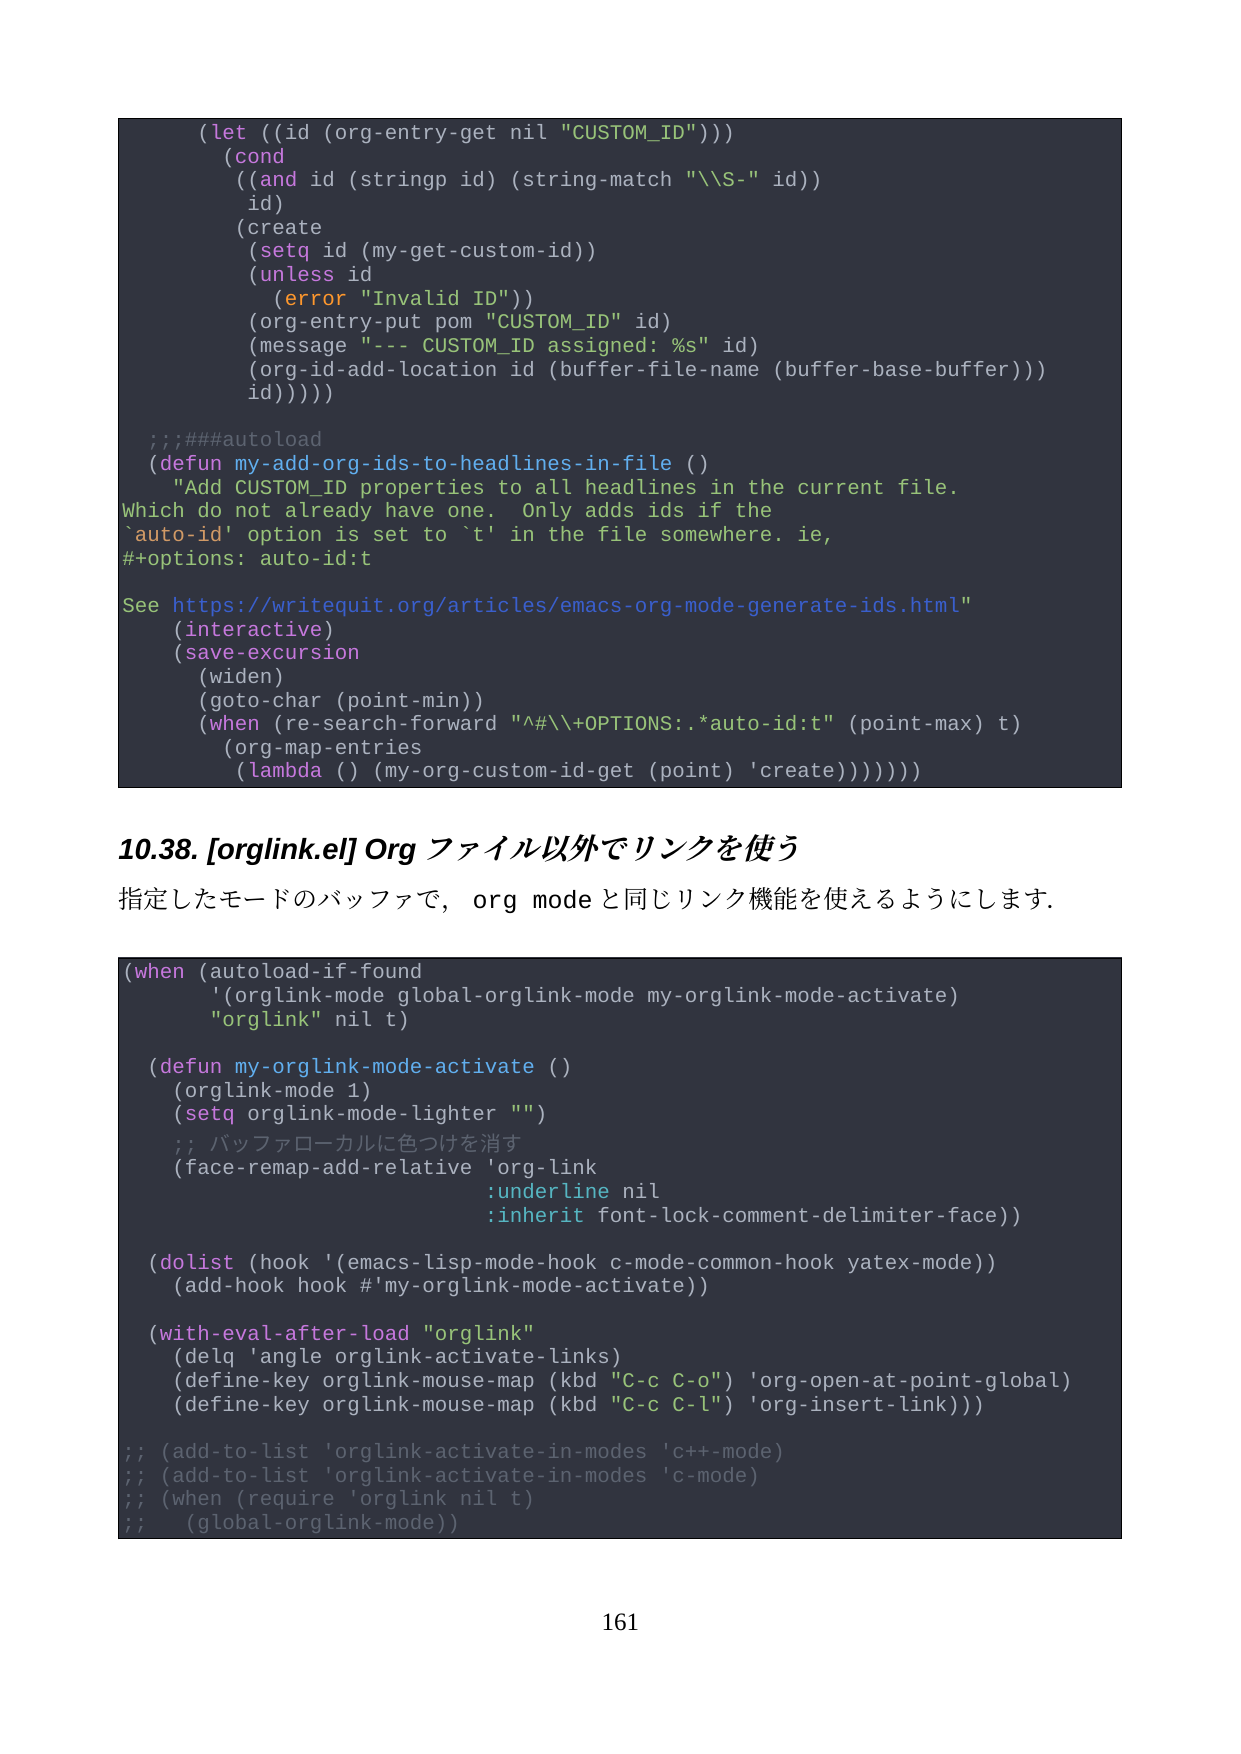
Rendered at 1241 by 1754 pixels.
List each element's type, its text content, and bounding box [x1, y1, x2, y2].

text (when (autoload-if-found [119, 959, 1121, 981]
text (let ((id (org-entry-get nil "CUSTOM_ID"))) [119, 119, 1121, 142]
text 指定したモードのバッファで， org mode と同じリンク機能を使えるようにします． [118, 880, 1122, 945]
text ;;;###autoload [119, 426, 1121, 449]
text "Add CUSTOM_ID properties to all headlines in the current file. [119, 473, 1121, 496]
text (org-id-add-location id (buffer-file-name (buffer-base-buffer))) [119, 354, 1121, 378]
text ((and id (stringp id) (string-match "\\S-" id)) [119, 165, 1121, 189]
text (setq id (my-get-custom-id)) [119, 236, 1121, 260]
text ;; (global-orglink-mode)) [119, 1508, 1121, 1538]
text (create [119, 213, 1121, 236]
text '(orglink-mode global-orglink-mode my-orglink-mode-activate) [119, 981, 1121, 1005]
text (cond [119, 142, 1121, 165]
text ;; (add-to-list 'orglink-activate-in-modes 'c++-mode) [119, 1437, 1121, 1461]
text "orglink" nil t) [119, 1005, 1121, 1028]
subtitle [orglink.el] Orgファイル以外でリンクを使う [118, 826, 1122, 867]
text (face-remap-add-relative 'org-link [119, 1153, 1121, 1177]
text Which do not already have one. Only adds ids if the [119, 496, 1121, 520]
text (message "--- CUSTOM_ID assigned: %s" id) [119, 331, 1121, 354]
text (org-entry-put pom "CUSTOM_ID" id) [119, 307, 1121, 331]
text (when (re-search-forward "^#\\+OPTIONS:.*auto-id:t" (point-max) t) [119, 709, 1121, 733]
text (goto-char (point-min)) [119, 686, 1121, 709]
text (save-excursion [119, 638, 1121, 662]
text :underline nil [119, 1177, 1121, 1201]
text (lambda () (my-org-custom-id-get (point) 'create))))))) [119, 757, 1121, 787]
text (delq 'angle orglink-activate-links) [119, 1342, 1121, 1366]
text id))))) [119, 378, 1121, 402]
text (widen) [119, 662, 1121, 686]
text id) [119, 189, 1121, 213]
text ;; バッファローカルに色つけを消す [119, 1123, 1121, 1153]
text #+options: auto-id:t [119, 544, 1121, 567]
text (interactive) [119, 615, 1121, 638]
text (add-hook hook #'my-orglink-mode-activate)) [119, 1272, 1121, 1295]
text (error "Invalid ID")) [119, 284, 1121, 307]
text See https://writequit.org/articles/emacs-org-mode-generate-ids.html" [119, 591, 1121, 615]
text :inherit font-lock-comment-delimiter-face)) [119, 1201, 1121, 1224]
text (dolist (hook '(emacs-lisp-mode-hook c-mode-common-hook yatex-mode)) [119, 1248, 1121, 1272]
text (org-map-entries [119, 733, 1121, 757]
text `auto-id' option is set to `t' in the file somewhere. ie, [119, 520, 1121, 544]
text (unless id [119, 260, 1121, 284]
text (orglink-mode 1) [119, 1076, 1121, 1099]
text (defun my-add-org-ids-to-headlines-in-file () [119, 449, 1121, 473]
text (define-key orglink-mouse-map (kbd "C-c C-l") 'org-insert-link))) [119, 1390, 1121, 1413]
text ;; (when (require 'orglink nil t) [119, 1484, 1121, 1508]
text (setq orglink-mode-lighter "") [119, 1099, 1121, 1123]
text ;; (add-to-list 'orglink-activate-in-modes 'c-mode) [119, 1461, 1121, 1484]
text (define-key orglink-mouse-map (kbd "C-c C-o") 'org-open-at-point-global) [119, 1366, 1121, 1390]
text (with-eval-after-load "orglink" [119, 1319, 1121, 1342]
text (defun my-orglink-mode-activate () [119, 1052, 1121, 1076]
